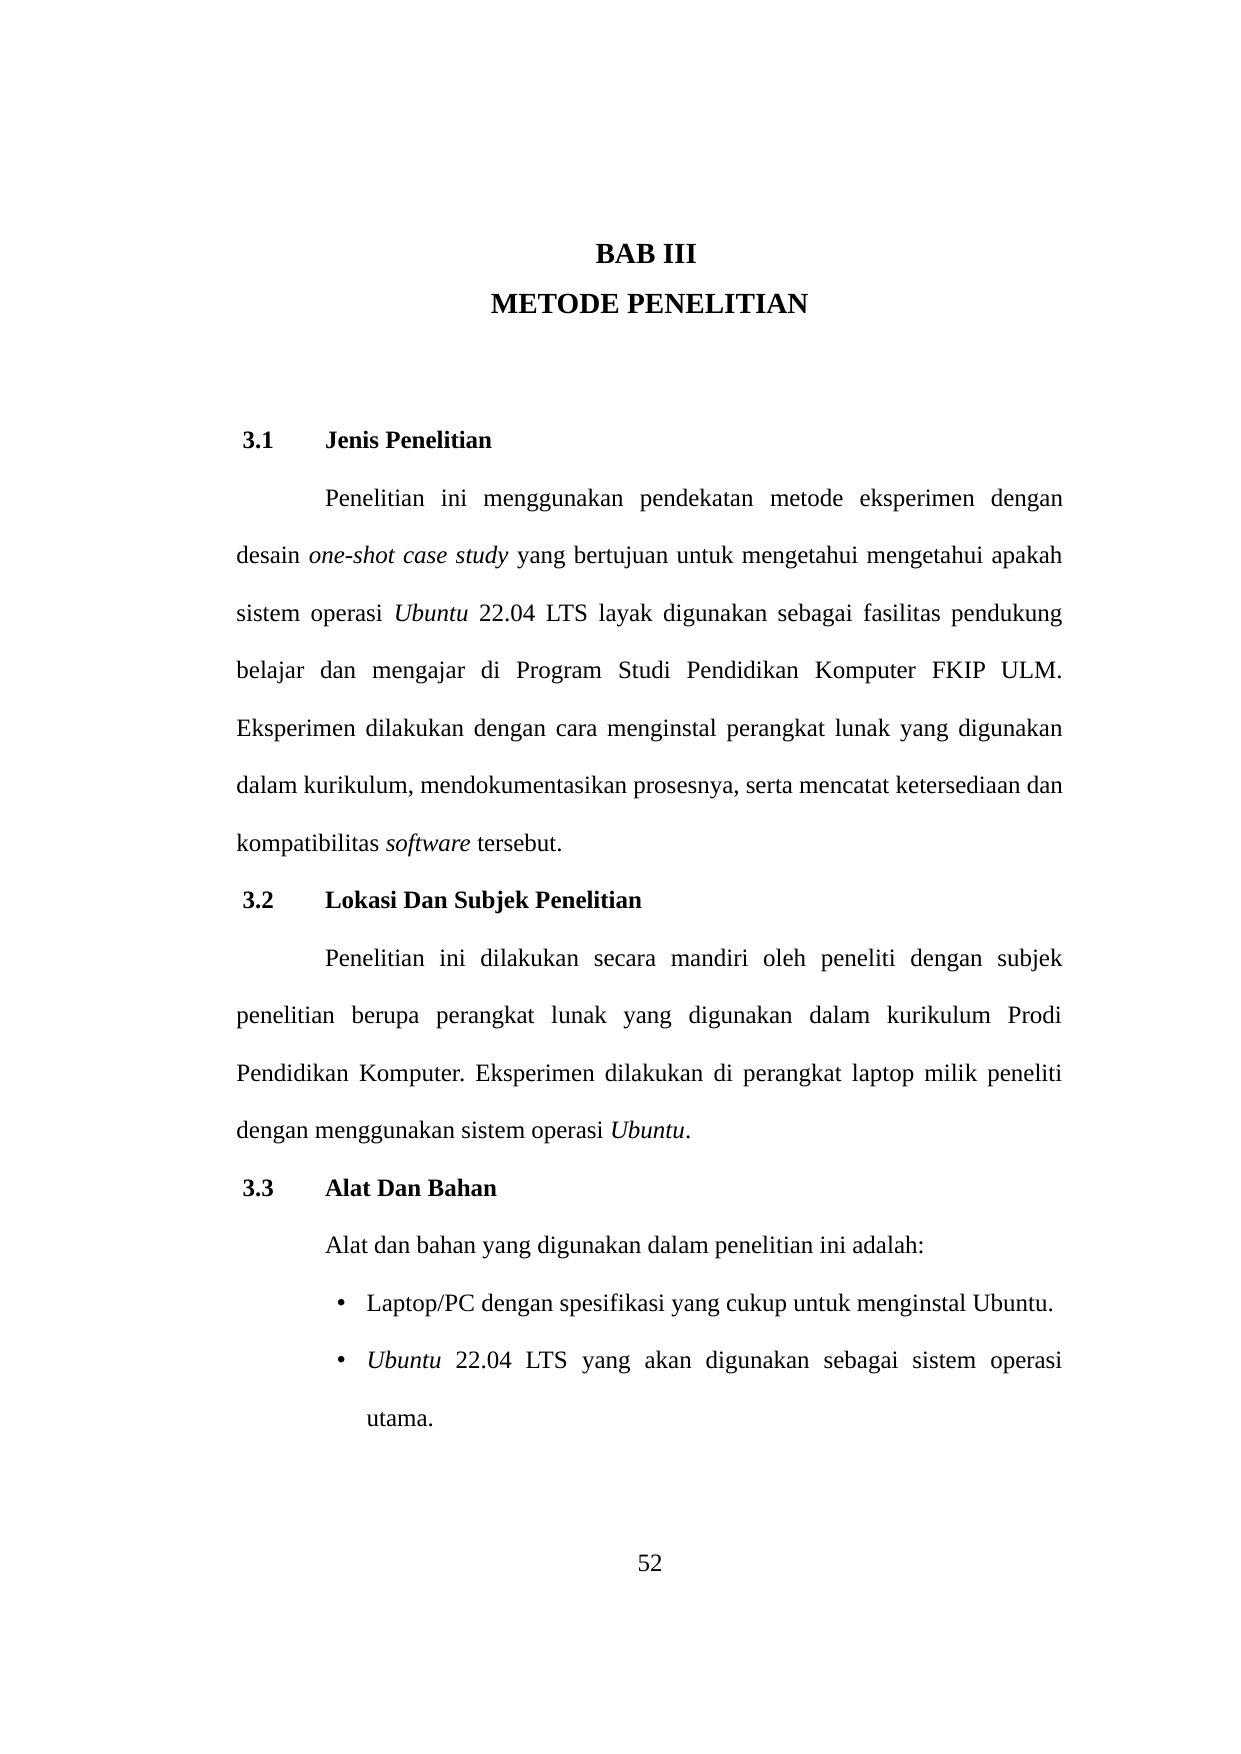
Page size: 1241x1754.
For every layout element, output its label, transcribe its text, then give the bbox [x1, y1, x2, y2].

subtitle Lokasi dan Subjek Penelitian [236, 885, 1063, 914]
subtitle Jenis Penelitian [236, 425, 1063, 454]
text Penelitian ini dilakukan secara mandiri oleh peneliti dengan subjek penelitian berupa perangkat lunak yang digunakan dalam kurikulum Prodi Pendidikan Komputer. Eksperimen dilakukan di perangkat laptop milik peneliti dengan menggunakan sistem operasi Ubuntu. [236, 943, 1063, 1144]
text Penelitian ini menggunakan pendekatan metode eksperimen dengan desain one-shot case study yang bertujuan untuk mengetahui mengetahui apakah sistem operasi Ubuntu 22.04 LTS layak digunakan sebagai fasilitas pendukung belajar dan mengajar di Program Studi Pendidikan Komputer FKIP ULM. Eksperimen dilakukan dengan cara menginstal perangkat lunak yang digunakan dalam kurikulum, mendokumentasikan prosesnya, serta mencatat ketersediaan dan kompatibilitas software tersebut. [236, 483, 1063, 857]
subtitle Alat dan Bahan [236, 1173, 1063, 1202]
list Ubuntu 22.04 LTS yang akan digunakan sebagai sistem operasi utama. [337, 1345, 1063, 1432]
text Alat dan bahan yang digunakan dalam penelitian ini adalah: [236, 1230, 1063, 1259]
list Laptop/PC dengan spesifikasi yang cukup untuk menginstal Ubuntu. [337, 1288, 1063, 1317]
subtitle METODE PENELITIAN [236, 236, 1063, 320]
